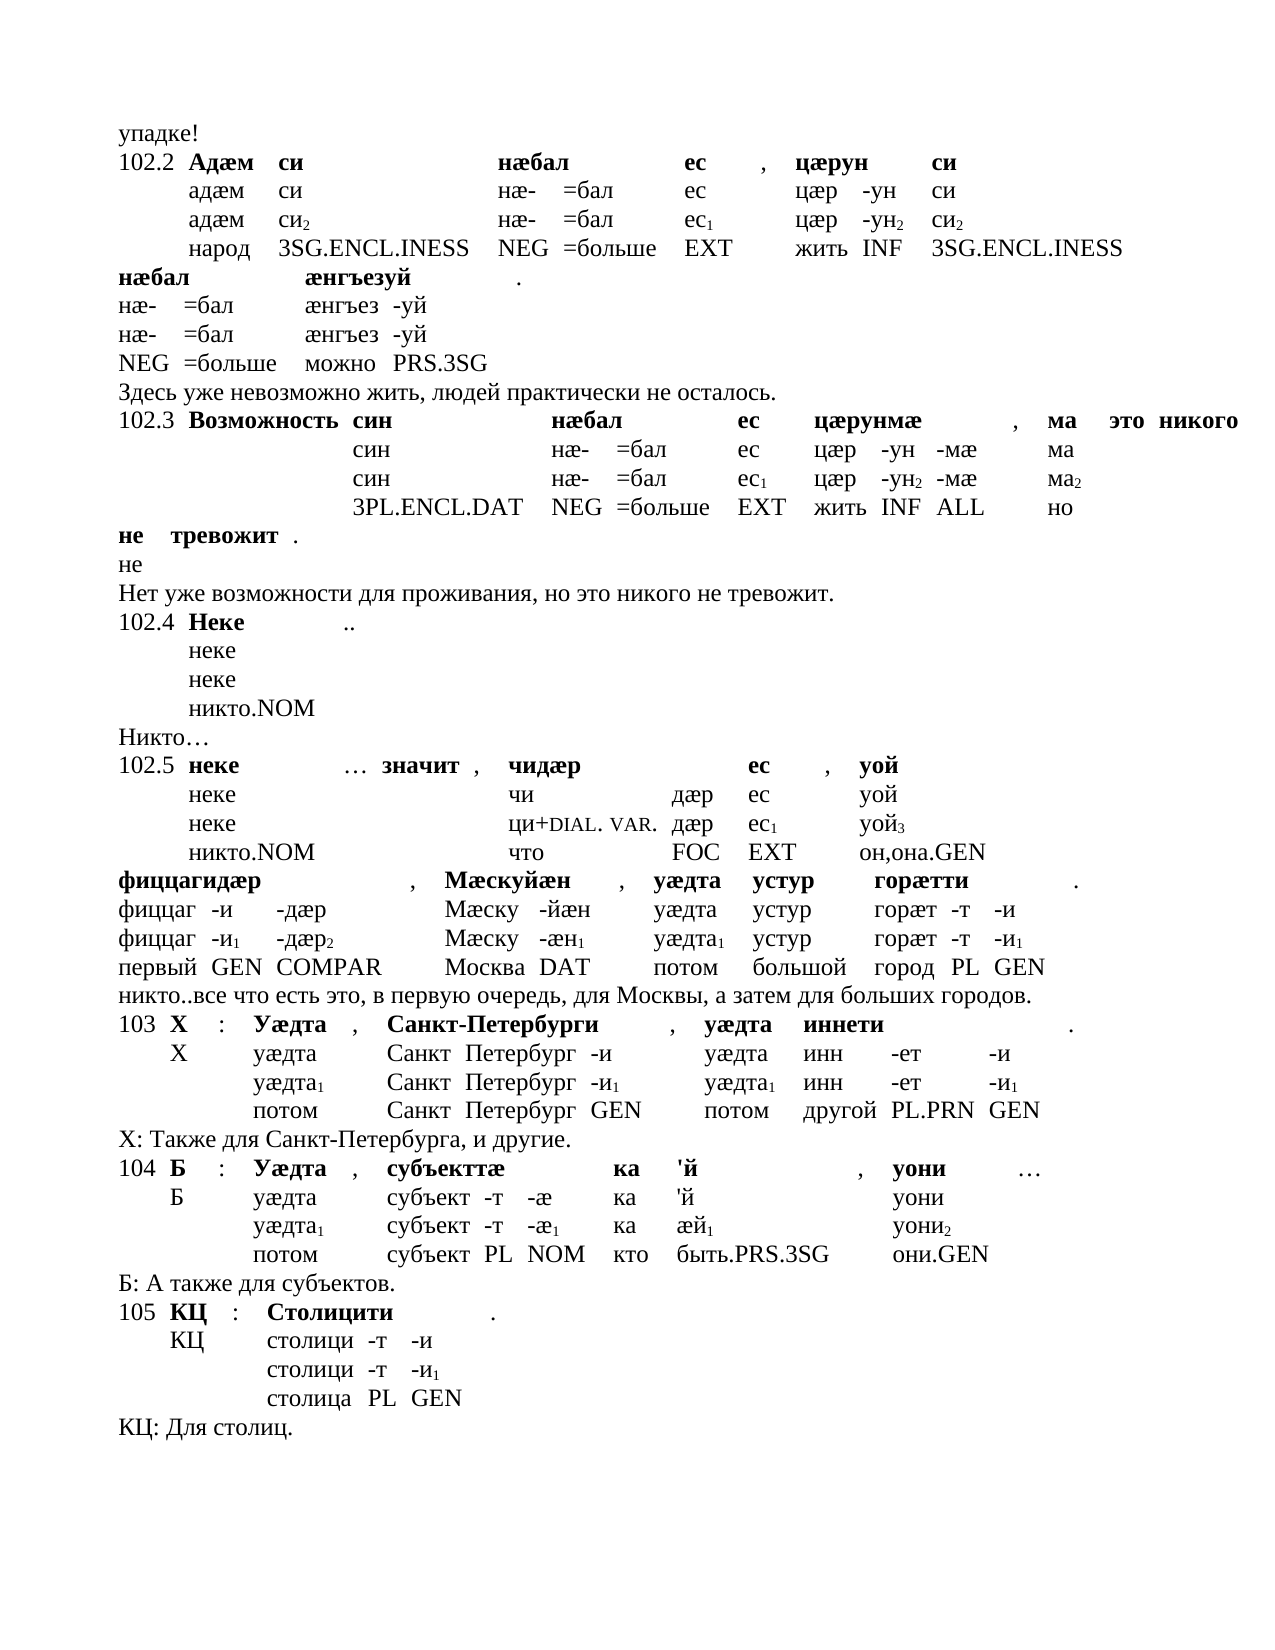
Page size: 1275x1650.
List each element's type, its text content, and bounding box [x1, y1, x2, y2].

text Б: А также для субъектов. [118, 1268, 1249, 1297]
text упадке! [118, 118, 1249, 147]
text ес [684, 176, 733, 204]
text никто.NOM [188, 693, 315, 722]
text потом [253, 1096, 324, 1124]
text =бал [183, 291, 277, 319]
text неке [188, 664, 315, 693]
text си2 [931, 204, 1123, 233]
text они.GEN [892, 1239, 989, 1268]
text дæр [672, 808, 720, 837]
text æнгъезуй [304, 262, 502, 291]
text Уæдта [253, 1153, 338, 1182]
text -мæ [936, 434, 985, 463]
text GEN [590, 1096, 642, 1124]
text =бал [616, 434, 710, 463]
text Мæскуйæн [444, 866, 605, 894]
text нæ- [551, 434, 602, 463]
text Петербург [465, 1038, 577, 1067]
text -дæр [276, 894, 382, 923]
text уой3 [859, 808, 986, 837]
text ес1 [748, 808, 797, 837]
text неке [188, 636, 315, 664]
text адæм [188, 204, 251, 233]
text =бал [563, 176, 656, 204]
text -т [368, 1354, 397, 1383]
text он,она.GEN [859, 837, 986, 866]
text . [292, 521, 313, 549]
text EXT [748, 837, 797, 866]
text -уй [393, 319, 488, 348]
text 'й [676, 1182, 830, 1211]
text , [760, 147, 781, 176]
text Уæдта [253, 1009, 338, 1038]
text ма [1047, 406, 1095, 434]
text дæр [672, 779, 720, 808]
text : [232, 1297, 253, 1326]
text -мæ [936, 463, 985, 492]
text жить [795, 233, 848, 262]
text NEG [498, 233, 549, 262]
text субъекттæ [387, 1153, 599, 1182]
text , [618, 866, 639, 894]
text Петербург [465, 1096, 577, 1124]
text -ет [891, 1038, 975, 1067]
text Мæску [444, 923, 525, 952]
text -и1 [989, 1067, 1040, 1096]
text неке [188, 779, 315, 808]
text 3PL.ENCL.DAT [352, 492, 523, 521]
text нæ- [498, 204, 549, 233]
text никто..все что есть это, в первую очередь, для Москвы, а затем для больших городов. [118, 981, 1249, 1009]
text субъект [387, 1211, 470, 1239]
text ес1 [737, 463, 786, 492]
text -æ1 [527, 1211, 585, 1239]
text син [352, 434, 523, 463]
text уæдта [253, 1038, 324, 1067]
text ма2 [1047, 463, 1082, 492]
text -и [989, 1038, 1040, 1067]
text Санкт [387, 1096, 451, 1124]
text PL [951, 952, 980, 981]
text тревожит [170, 521, 278, 549]
text чи [508, 779, 658, 808]
text COMPAR [276, 952, 382, 981]
text ка [613, 1153, 663, 1182]
text Здесь уже невозможно жить, людей практически не осталось. [118, 377, 1249, 406]
text это [1109, 406, 1145, 434]
text PL.PRN [891, 1096, 975, 1124]
text -йæн [539, 894, 591, 923]
text уони [892, 1182, 989, 1211]
text ка [613, 1182, 649, 1211]
text 3SG.ENCL.INESS [278, 233, 470, 262]
text æнгъез [304, 291, 379, 319]
text быть.PRS.3SG [676, 1239, 830, 1268]
text , [352, 1009, 373, 1038]
text большой [752, 952, 847, 981]
text син [352, 406, 537, 434]
text Санкт [387, 1038, 451, 1067]
text субъект [387, 1239, 470, 1268]
text ес [748, 751, 811, 779]
text Б [169, 1182, 191, 1211]
text уæдта1 [253, 1211, 324, 1239]
text си [278, 176, 470, 204]
text -т [484, 1182, 513, 1211]
text цæр [795, 176, 848, 204]
text 102.3 [118, 406, 174, 434]
text нæ- [498, 176, 549, 204]
text устур [752, 894, 847, 923]
text GEN [411, 1383, 462, 1412]
text -æн1 [539, 923, 591, 952]
text ес [737, 434, 786, 463]
text цæрунмæ [814, 406, 999, 434]
text , [473, 751, 494, 779]
text -и1 [211, 923, 262, 952]
text си2 [278, 204, 470, 233]
text Санкт [387, 1067, 451, 1096]
text нæбал [498, 147, 670, 176]
text -ун [881, 434, 922, 463]
text -ун [862, 176, 904, 204]
text -и1 [994, 923, 1045, 952]
text =бал [563, 204, 656, 233]
text кто [613, 1239, 649, 1268]
text DAT [539, 952, 591, 981]
text Х [169, 1038, 191, 1067]
text … [343, 751, 368, 779]
text цæр [814, 434, 867, 463]
text неке [188, 808, 315, 837]
text фиццаг [118, 923, 197, 952]
text PRS.3SG [393, 348, 488, 377]
text цæрун [795, 147, 918, 176]
text .. [343, 607, 364, 636]
text иннети [803, 1009, 1054, 1038]
text Х: Также для Санкт-Петербурга, и другие. [118, 1124, 1249, 1153]
text уони2 [892, 1211, 989, 1239]
text : [218, 1009, 239, 1038]
text -т [951, 923, 980, 952]
text ма [1047, 434, 1082, 463]
text -т [484, 1211, 513, 1239]
text чидæр [508, 751, 734, 779]
text инн [803, 1067, 877, 1096]
text -и [590, 1038, 642, 1067]
text но [1047, 492, 1082, 521]
text можно [304, 348, 379, 377]
text что [508, 837, 658, 866]
text æнгъез [304, 319, 379, 348]
text , [1012, 406, 1033, 434]
text 102.2 [118, 147, 174, 176]
text нæбал [118, 262, 291, 291]
text нæбал [551, 406, 724, 434]
text уæдта [653, 894, 724, 923]
text -ун2 [862, 204, 904, 233]
text устур [752, 923, 847, 952]
text горæтти [874, 866, 1059, 894]
text ци+dial. var. [508, 808, 658, 837]
text ес1 [684, 204, 733, 233]
text ес [737, 406, 800, 434]
text Неке [188, 607, 329, 636]
text никого [1159, 406, 1238, 434]
text неке [188, 751, 329, 779]
text Возможность [188, 406, 339, 434]
text . [1068, 1009, 1089, 1038]
text Санкт-Петербурги [387, 1009, 656, 1038]
text цæр [814, 463, 867, 492]
text 102.4 [118, 607, 174, 636]
text 'й [676, 1153, 844, 1182]
text Столицити [267, 1297, 476, 1326]
text горæт [874, 894, 937, 923]
text ка [613, 1211, 649, 1239]
text уæдта [704, 1009, 789, 1038]
text КЦ [169, 1297, 218, 1326]
text фиццаг [118, 894, 197, 923]
text КЦ: Для столиц. [118, 1412, 1249, 1441]
text Адæм [188, 147, 264, 176]
text -т [951, 894, 980, 923]
text =больше [616, 492, 710, 521]
text GEN [994, 952, 1045, 981]
text PL [368, 1383, 397, 1412]
text , [669, 1009, 690, 1038]
text столици [267, 1354, 354, 1383]
text столици [267, 1326, 354, 1354]
text , [352, 1153, 373, 1182]
text =больше [563, 233, 656, 262]
text уони [892, 1153, 1003, 1182]
text первый [118, 952, 197, 981]
text син [352, 463, 523, 492]
text Никто… [118, 722, 1249, 751]
text -и [211, 894, 262, 923]
text . [490, 1297, 511, 1326]
text уæдта [653, 866, 738, 894]
text нæ- [118, 291, 169, 319]
text -уй [393, 291, 488, 319]
text 103 [118, 1009, 156, 1038]
text æй1 [676, 1211, 830, 1239]
text уæдта1 [653, 923, 724, 952]
text 3SG.ENCL.INESS [931, 233, 1123, 262]
text FOC [672, 837, 720, 866]
text уæдта1 [253, 1067, 324, 1096]
text ес [684, 147, 747, 176]
text Х [169, 1009, 204, 1038]
text субъект [387, 1182, 470, 1211]
text потом [653, 952, 724, 981]
text GEN [989, 1096, 1040, 1124]
text нæ- [118, 319, 169, 348]
text си [278, 147, 484, 176]
text =бал [183, 319, 277, 348]
text NEG [551, 492, 602, 521]
text INF [862, 233, 904, 262]
text фиццагидæр [118, 866, 396, 894]
text Нет уже возможности для проживания, но это никого не тревожит. [118, 578, 1249, 607]
text столица [267, 1383, 354, 1412]
text уæдта [704, 1038, 776, 1067]
text -дæр2 [276, 923, 382, 952]
text инн [803, 1038, 877, 1067]
text -ет [891, 1067, 975, 1096]
text 104 [118, 1153, 156, 1182]
text никто.NOM [188, 837, 315, 866]
text Петербург [465, 1067, 577, 1096]
text , [824, 751, 845, 779]
text Б [169, 1153, 204, 1182]
text =больше [183, 348, 277, 377]
text уой [859, 751, 1000, 779]
text 102.5 [118, 751, 174, 779]
text =бал [616, 463, 710, 492]
text : [218, 1153, 239, 1182]
text КЦ [169, 1326, 204, 1354]
text адæм [188, 176, 251, 204]
text уæдта1 [704, 1067, 776, 1096]
text уæдта [253, 1182, 324, 1211]
text -и [994, 894, 1045, 923]
text народ [188, 233, 251, 262]
text -и1 [590, 1067, 642, 1096]
text си [931, 176, 1123, 204]
text , [409, 866, 431, 894]
text устур [752, 866, 860, 894]
text ALL [936, 492, 985, 521]
text потом [253, 1239, 324, 1268]
text горæт [874, 923, 937, 952]
text ес [748, 779, 797, 808]
text -т [368, 1326, 397, 1354]
text GEN [211, 952, 262, 981]
text нæ- [551, 463, 602, 492]
text Москва [444, 952, 525, 981]
text Мæску [444, 894, 525, 923]
text PL [484, 1239, 513, 1268]
text EXT [737, 492, 786, 521]
text -и [411, 1326, 462, 1354]
text 105 [118, 1297, 156, 1326]
text не [118, 521, 157, 549]
text . [516, 262, 537, 291]
text жить [814, 492, 867, 521]
text . [1073, 866, 1094, 894]
text другой [803, 1096, 877, 1124]
text … [1017, 1153, 1042, 1182]
text потом [704, 1096, 776, 1124]
text INF [881, 492, 922, 521]
text значит [382, 751, 459, 779]
text NOM [527, 1239, 585, 1268]
text си [931, 147, 1137, 176]
text NEG [118, 348, 169, 377]
text EXT [684, 233, 733, 262]
text не [118, 549, 143, 578]
text -æ [527, 1182, 585, 1211]
text город [874, 952, 937, 981]
text -ун2 [881, 463, 922, 492]
text цæр [795, 204, 848, 233]
text уой [859, 779, 986, 808]
text , [857, 1153, 878, 1182]
text -и1 [411, 1354, 462, 1383]
